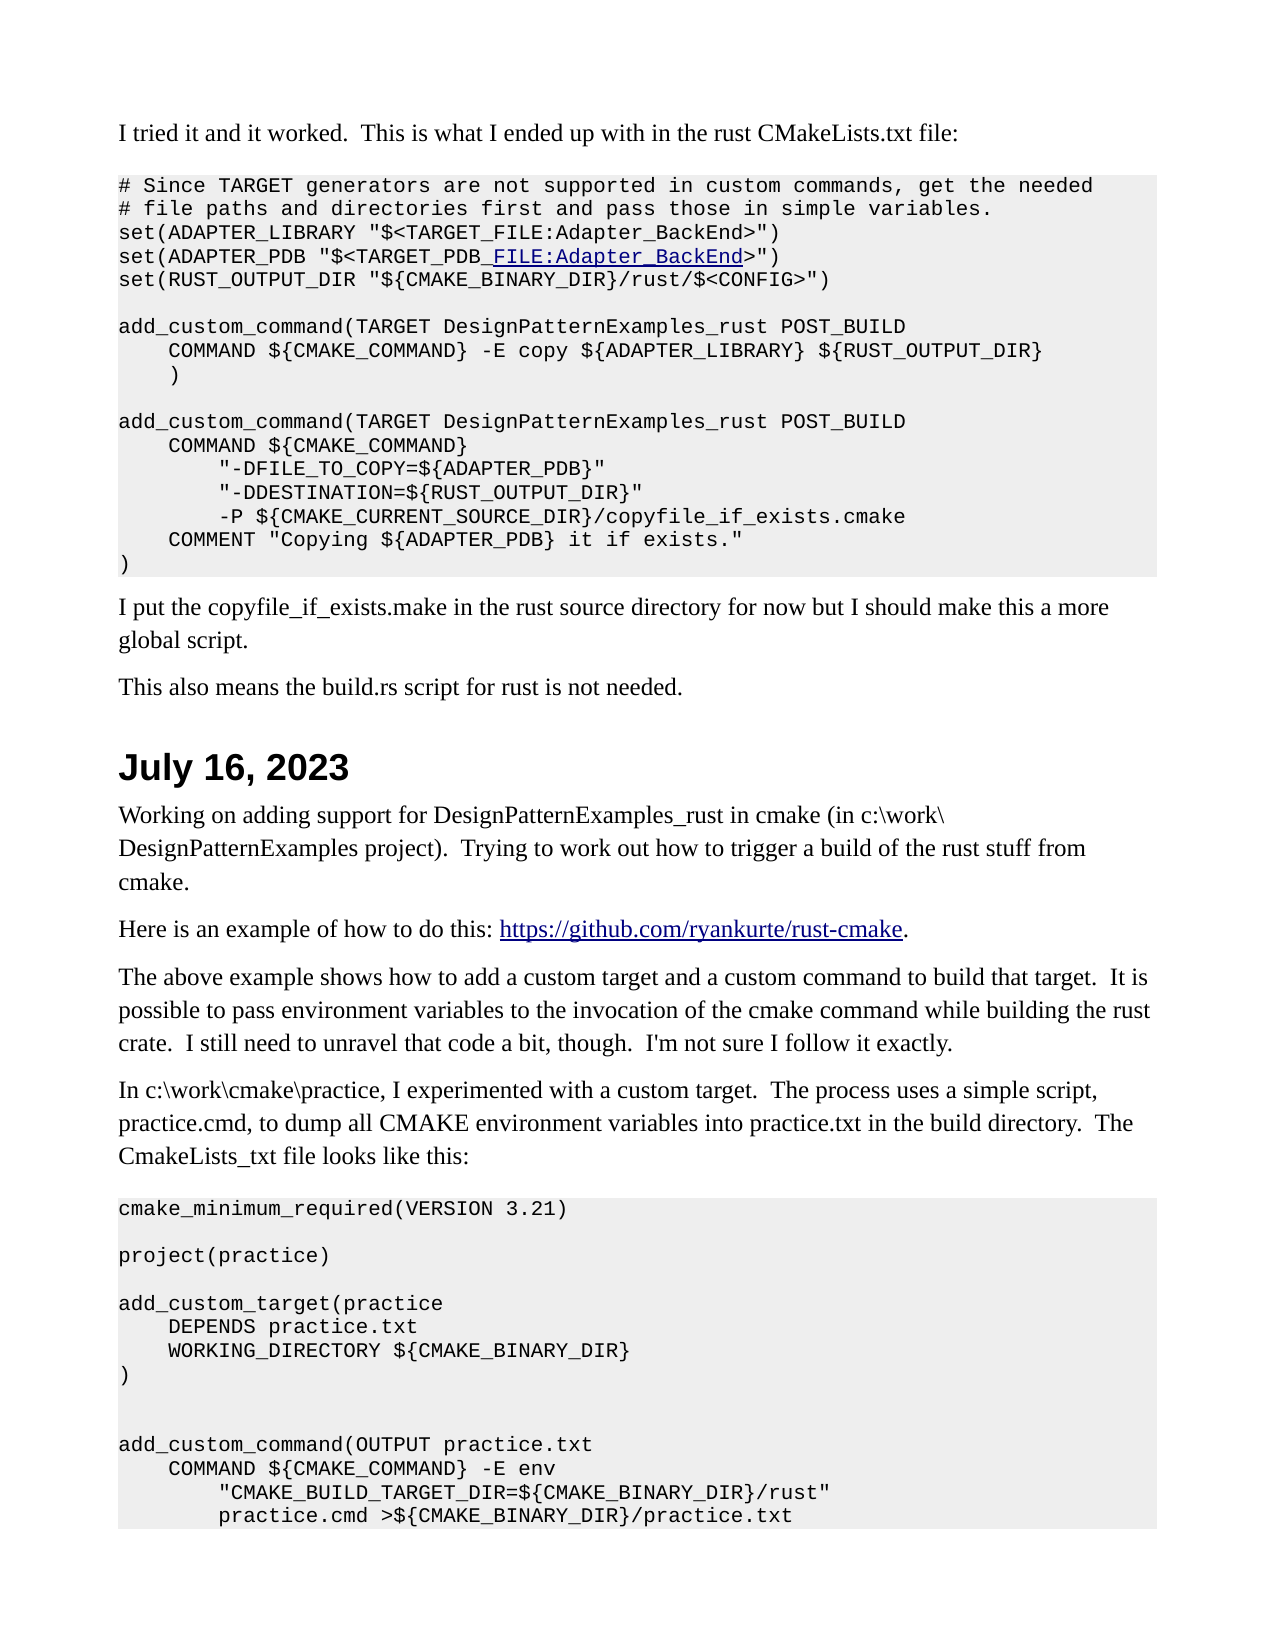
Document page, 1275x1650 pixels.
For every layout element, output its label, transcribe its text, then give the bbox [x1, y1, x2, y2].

text add_custom_command(TARGET DesignPatternExamples_rust POST_BUILD [118, 317, 1157, 340]
text set(RUST_OUTPUT_DIR "${CMAKE_BINARY_DIR}/rust/$<CONFIG>") [118, 269, 1157, 293]
text # file paths and directories first and pass those in simple variables. [118, 198, 1157, 222]
text I put the copyfile_if_exists.make in the rust source directory for now but I should make this a more global script. [118, 592, 1157, 653]
text add_custom_target(practice [118, 1293, 1157, 1316]
text I tried it and it worked. This is what I ended up with in the rust CMakeLists.txt file: [118, 118, 1157, 147]
text # Since TARGET generators are not supported in custom commands, get the needed [118, 175, 1157, 198]
text COMMAND ${CMAKE_COMMAND} -E copy ${ADAPTER_LIBRARY} ${RUST_OUTPUT_DIR} [118, 340, 1157, 364]
text In c:\work\cmake\practice, I experimented with a custom target. The process uses a simple script, practice.cmd, to dump all CMAKE environment variables into practice.txt in the build directory. The CmakeLists_txt file looks like this: [118, 1075, 1157, 1170]
text This also means the build.rs script for rust is not needed. [118, 672, 1157, 701]
text COMMENT "Copying ${ADAPTER_PDB} it if exists." [118, 529, 1157, 553]
text cmake_minimum_required(VERSION 3.21) [118, 1198, 1157, 1222]
subtitle July 16, 2023 [118, 745, 1157, 788]
text Working on adding support for DesignPatternExamples_rust in cmake (in c:\work\DesignPatternExamples project). Trying to work out how to trigger a build of the rust stuff from cmake. [118, 801, 1157, 895]
text set(ADAPTER_PDB "$<TARGET_PDB_FILE:Adapter_BackEnd>") [118, 246, 1157, 269]
text ) [118, 553, 1157, 577]
text "-DDESTINATION=${RUST_OUTPUT_DIR}" [118, 482, 1157, 506]
text COMMAND ${CMAKE_COMMAND} [118, 435, 1157, 458]
text project(practice) [118, 1245, 1157, 1269]
text The above example shows how to add a custom target and a custom command to build that target. It is possible to pass environment variables to the invocation of the cmake command while building the rust crate. I still need to unravel that code a bit, though. I'm not sure I follow it exactly. [118, 962, 1157, 1057]
text COMMAND ${CMAKE_COMMAND} -E env [118, 1458, 1157, 1482]
text DEPENDS practice.txt [118, 1316, 1157, 1340]
text "-DFILE_TO_COPY=${ADAPTER_PDB}" [118, 458, 1157, 482]
text add_custom_command(TARGET DesignPatternExamples_rust POST_BUILD [118, 411, 1157, 435]
text ) [118, 1363, 1157, 1387]
text practice.cmd >${CMAKE_BINARY_DIR}/practice.txt [118, 1505, 1157, 1529]
text set(ADAPTER_LIBRARY "$<TARGET_FILE:Adapter_BackEnd>") [118, 222, 1157, 246]
text ) [118, 364, 1157, 387]
text -P ${CMAKE_CURRENT_SOURCE_DIR}/copyfile_if_exists.cmake [118, 506, 1157, 529]
text WORKING_DIRECTORY ${CMAKE_BINARY_DIR} [118, 1340, 1157, 1363]
text "CMAKE_BUILD_TARGET_DIR=${CMAKE_BINARY_DIR}/rust" [118, 1482, 1157, 1505]
text add_custom_command(OUTPUT practice.txt [118, 1434, 1157, 1458]
text Here is an example of how to do this: https://github.com/ryankurte/rust-cmake. [118, 914, 1157, 943]
